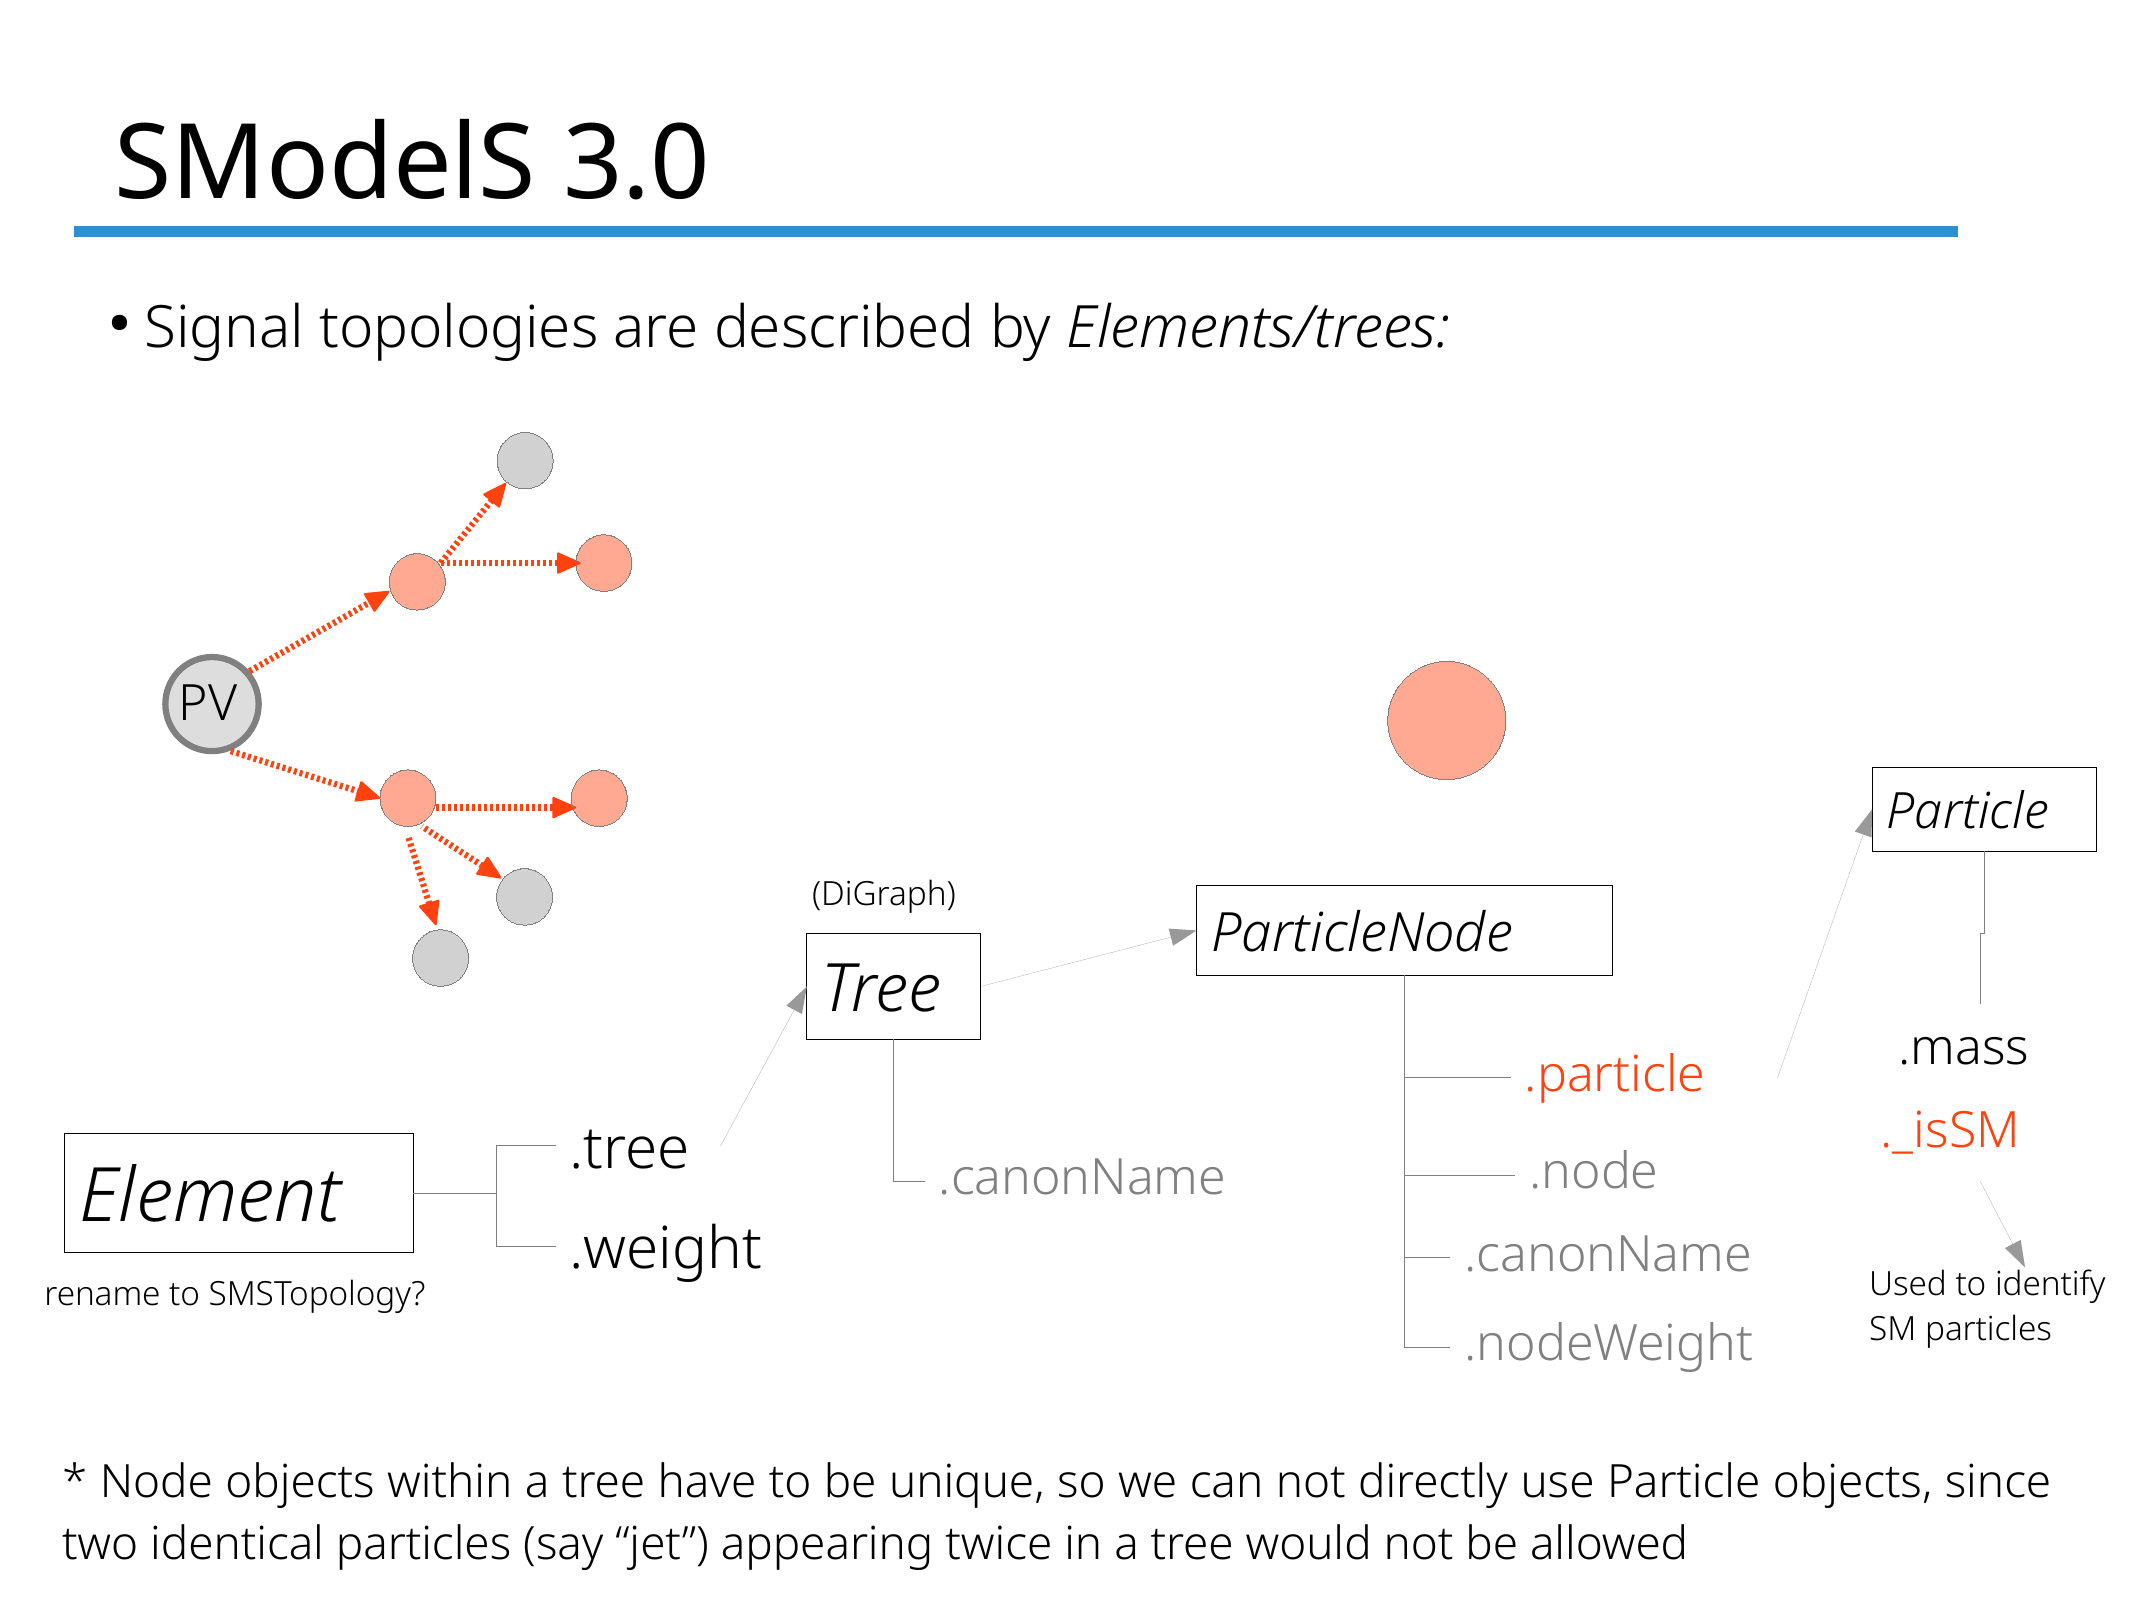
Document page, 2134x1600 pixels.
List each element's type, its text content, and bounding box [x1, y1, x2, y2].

text_box [497, 432, 554, 489]
text_box .nodeWeight [1449, 1299, 1878, 1395]
text_box Particle [1872, 767, 2097, 852]
text_box .canonName [1449, 1210, 1878, 1299]
text_box [496, 868, 553, 926]
text_box .canonName [924, 1133, 1273, 1229]
text_box Element [64, 1133, 414, 1253]
text_box PV [164, 659, 265, 744]
text_box (DiGraph) [797, 862, 988, 923]
text_box [187, 744, 237, 752]
text_box .weight [555, 1198, 800, 1294]
text_box .tree [555, 1098, 721, 1194]
text_box [575, 534, 632, 592]
text_box ParticleNode [1196, 885, 1613, 976]
text_box [379, 769, 436, 827]
text_box .node [1514, 1127, 1689, 1210]
text_box [389, 553, 446, 611]
text_box [412, 929, 469, 987]
text_box Tree [806, 933, 981, 1040]
text_box [1387, 661, 1506, 780]
text_box [571, 769, 628, 827]
text_box * Node objects within a tree have to be unique, so we can not directly use Particle objects, since two identical particles (say “jet”) appearing twice in a tree would not be allowed [47, 1440, 2115, 1582]
text_box .mass [1883, 1003, 2077, 1100]
text_box Signal topologies are described by Elements/trees: [94, 277, 2091, 453]
text_box ._isSM [1866, 1086, 2134, 1182]
text_box rename to SMSTopology? [29, 1262, 483, 1323]
text_box Used to identify SM particles [1854, 1252, 2134, 1359]
text_box .particle [1510, 1030, 1778, 1126]
text_box SModelS 3.0 [91, 70, 735, 243]
